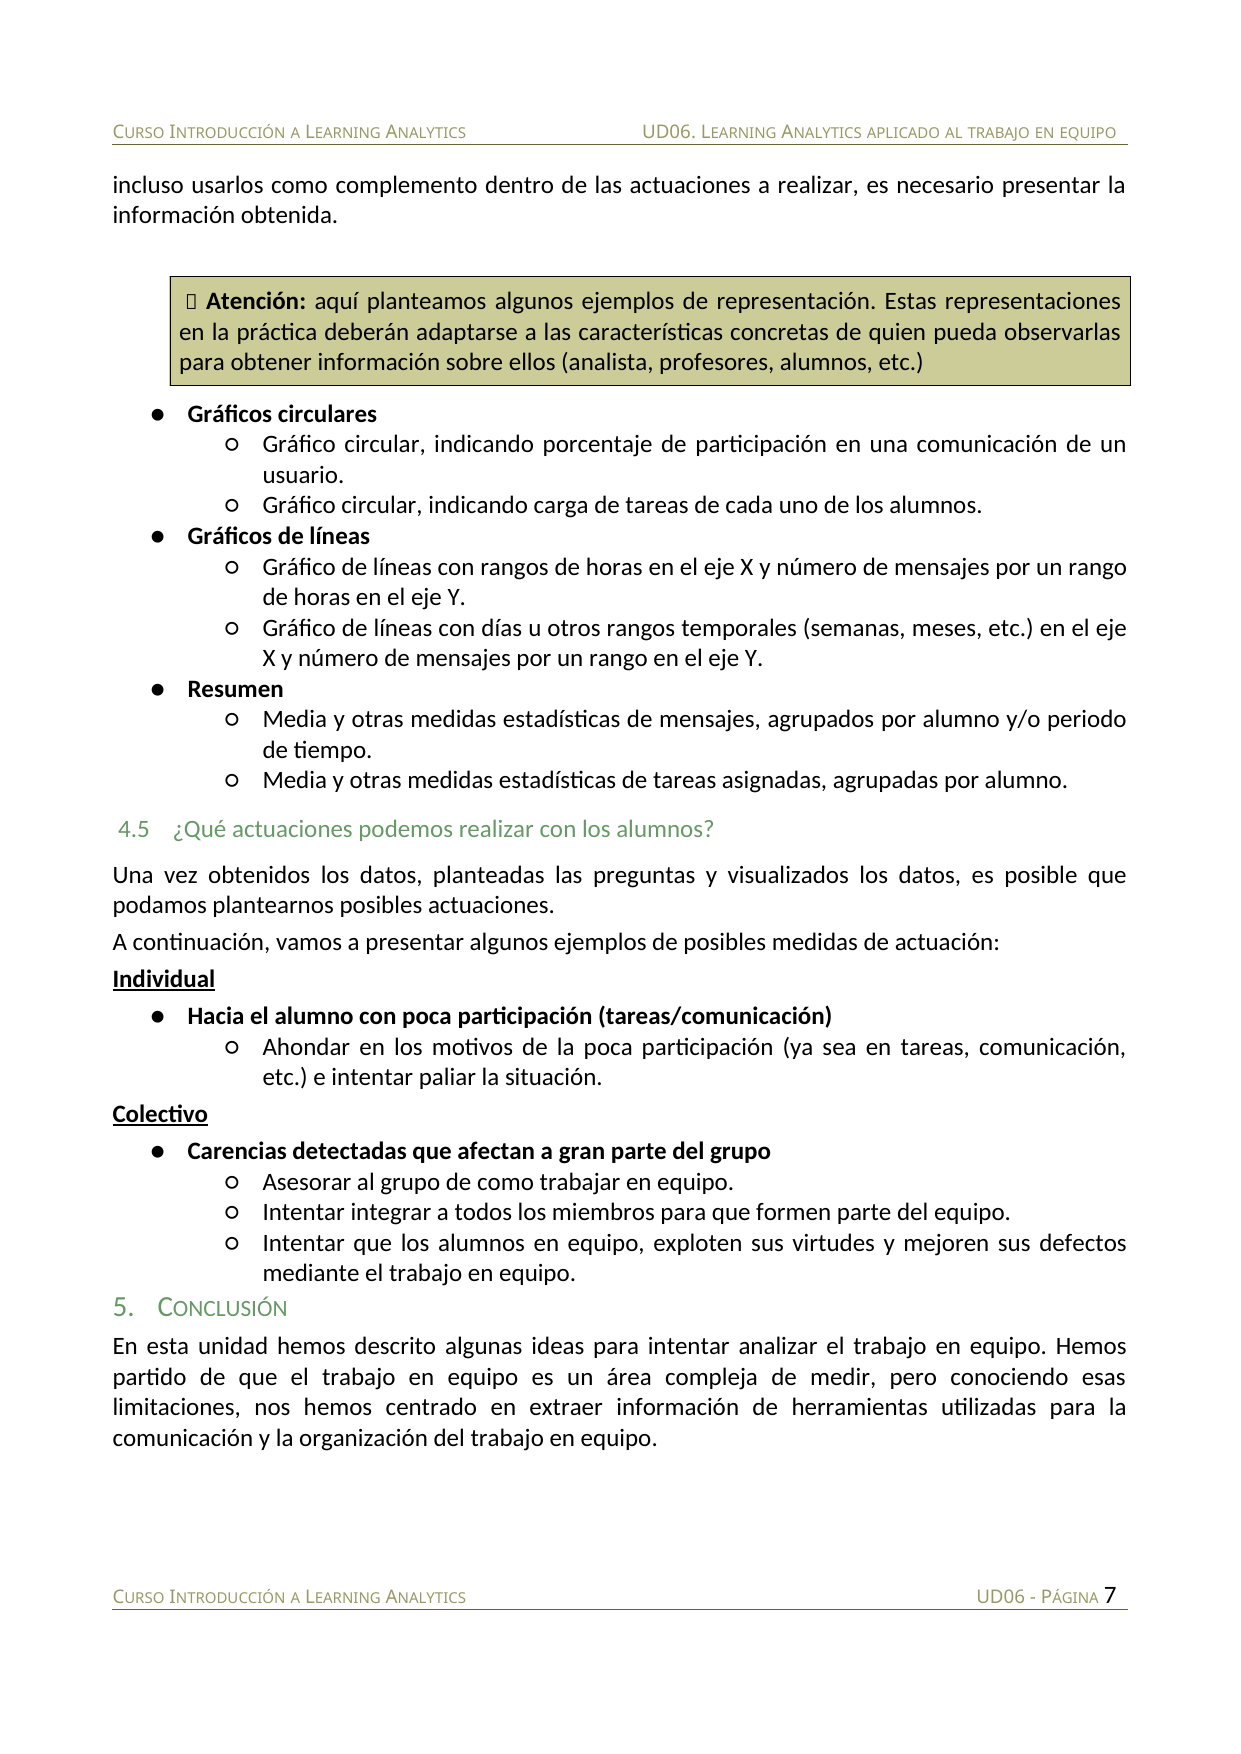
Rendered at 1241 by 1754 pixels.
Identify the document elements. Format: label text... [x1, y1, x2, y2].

subtitle ¿Qué actuaciones podemos realizar con los alumnos? [112, 814, 1128, 844]
text incluso usarlos como complemento dentro de las actuaciones a realizar, es necesario presentar la información obtenida. [112, 169, 1128, 230]
text A continuación, vamos a presentar algunos ejemplos de posibles medidas de actuación: [112, 926, 1128, 957]
list Resumen [150, 673, 1128, 703]
list Gráfico circular, indicando porcentaje de participación en una comunicación de un usuario. [225, 428, 1128, 489]
list Ahondar en los motivos de la poca participación (ya sea en tareas, comunicación, etc.) e intentar paliar la situación. [225, 1031, 1128, 1092]
list Gráfico de líneas con días u otros rangos temporales (semanas, meses, etc.) en el eje X y número de mensajes por un rango en el eje Y. [225, 612, 1128, 673]
list Gráfico circular, indicando carga de tareas de cada uno de los alumnos. [225, 489, 1128, 520]
text Individual [112, 963, 1128, 994]
list Media y otras medidas estadísticas de tareas asignadas, agrupadas por alumno. [225, 764, 1128, 795]
list Asesorar al grupo de como trabajar en equipo. [225, 1166, 1128, 1196]
subtitle Conclusión [112, 1288, 1128, 1324]
list Carencias detectadas que afectan a gran parte del grupo [150, 1135, 1128, 1166]
list Media y otras medidas estadísticas de mensajes, agrupados por alumno y/o periodo de tiempo. [225, 703, 1128, 764]
list Gráficos de líneas [150, 520, 1128, 551]
list Intentar integrar a todos los miembros para que formen parte del equipo. [225, 1196, 1128, 1227]
list Intentar que los alumnos en equipo, exploten sus virtudes y mejoren sus defectos mediante el trabajo en equipo. [225, 1227, 1128, 1288]
list Hacia el alumno con poca participación (tareas/comunicación) [150, 1000, 1128, 1031]
text En esta unidad hemos descrito algunas ideas para intentar analizar el trabajo en equipo. Hemos partido de que el trabajo en equipo es un área compleja de medir, pero conociendo esas limitaciones, nos hemos centrado en extraer información de herramientas utilizadas para la comunicación y la organización del trabajo en equipo. [112, 1330, 1128, 1452]
list Gráficos circulares [150, 398, 1128, 428]
text Una vez obtenidos los datos, planteadas las preguntas y visualizados los datos, es posible que podamos plantearnos posibles actuaciones. [112, 859, 1128, 920]
list Gráfico de líneas con rangos de horas en el eje X y número de mensajes por un rango de horas en el eje Y. [225, 551, 1128, 612]
text ❕ Atención: aquí planteamos algunos ejemplos de representación. Estas representaciones en la práctica deberán adaptarse a las características concretas de quien pueda observarlas para obtener información sobre ellos (analista, profesores, alumnos, etc.) [171, 277, 1130, 385]
text Colectivo [112, 1098, 1128, 1129]
